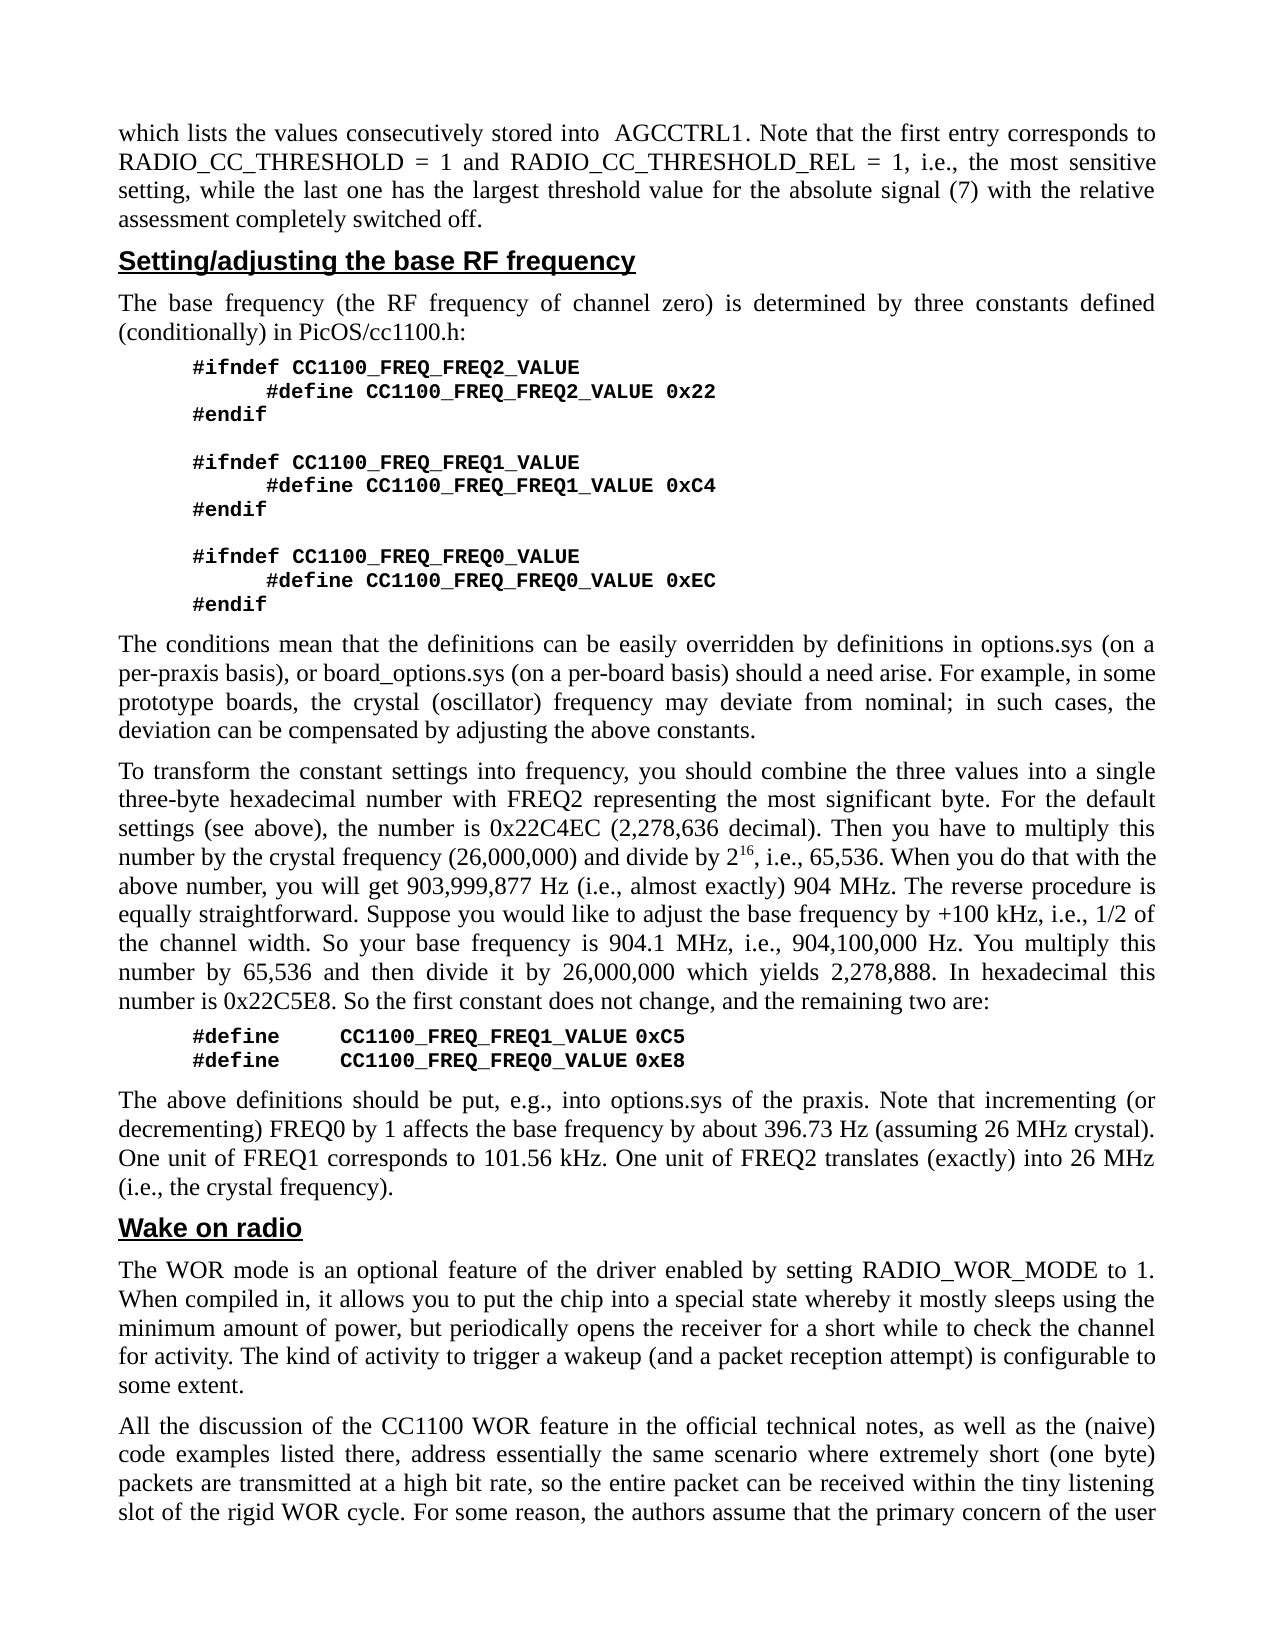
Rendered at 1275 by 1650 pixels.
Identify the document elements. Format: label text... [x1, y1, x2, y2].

text #endif [192, 594, 1157, 617]
text #ifndef CC1100_FREQ_FREQ1_VALUE [192, 452, 1157, 475]
text The above definitions should be put, e.g., into options.sys of the praxis. Note that incrementing (or decrementing) FREQ0 by 1 affects the base frequency by about 396.73 Hz (assuming 26 MHz crystal). One unit of FREQ1 corresponds to 101.56 kHz. One unit of FREQ2 translates (exactly) into 26 MHz (i.e., the crystal frequency). [118, 1085, 1157, 1200]
text #define CC1100_FREQ_FREQ0_VALUE 0xE8 [192, 1050, 1157, 1074]
text #ifndef CC1100_FREQ_FREQ0_VALUE [192, 546, 1157, 570]
text which lists the values consecutively stored into AGCCTRL1. Note that the first entry corresponds to RADIO_CC_THRESHOLD = 1 and RADIO_CC_THRESHOLD_REL = 1, i.e., the most sensitive setting, while the last one has the largest threshold value for the absolute signal (7) with the relative assessment completely switched off. [118, 118, 1157, 233]
subtitle Setting/adjusting the base RF frequency [118, 245, 1157, 276]
text #define CC1100_FREQ_FREQ2_VALUE 0x22 [192, 381, 1157, 404]
text #endif [192, 499, 1157, 523]
text #define CC1100_FREQ_FREQ1_VALUE 0xC4 [192, 475, 1157, 499]
text The base frequency (the RF frequency of channel zero) is determined by three constants defined (conditionally) in PicOS/cc1100.h: [118, 288, 1157, 345]
text #define CC1100_FREQ_FREQ1_VALUE 0xC5 [192, 1026, 1157, 1050]
text The conditions mean that the definitions can be easily overridden by definitions in options.sys (on a per-praxis basis), or board_options.sys (on a per-board basis) should a need arise. For example, in some prototype boards, the crystal (oscillator) frequency may deviate from nominal; in such cases, the deviation can be compensated by adjusting the above constants. [118, 629, 1157, 744]
subtitle Wake on radio [118, 1212, 1157, 1243]
text #ifndef CC1100_FREQ_FREQ2_VALUE [192, 357, 1157, 381]
text To transform the constant settings into frequency, you should combine the three values into a single three-byte hexadecimal number with FREQ2 representing the most significant byte. For the default settings (see above), the number is 0x22C4EC (2,278,636 decimal). Then you have to multiply this number by the crystal frequency (26,000,000) and divide by 216, i.e., 65,536. When you do that with the above number, you will get 903,999,877 Hz (i.e., almost exactly) 904 MHz. The reverse procedure is equally straightforward. Suppose you would like to adjust the base frequency by +100 kHz, i.e., 1/2 of the channel width. So your base frequency is 904.1 MHz, i.e., 904,100,000 Hz. You multiply this number by 65,536 and then divide it by 26,000,000 which yields 2,278,888. In hexadecimal this number is 0x22C5E8. So the first constant does not change, and the remaining two are: [118, 756, 1157, 1014]
text The WOR mode is an optional feature of the driver enabled by setting RADIO_WOR_MODE to 1. When compiled in, it allows you to put the chip into a special state whereby it mostly sleeps using the minimum amount of power, but periodically opens the receiver for a short while to check the channel for activity. The kind of activity to trigger a wakeup (and a packet reception attempt) is configurable to some extent. [118, 1255, 1157, 1399]
text #endif [192, 404, 1157, 428]
text All the discussion of the CC1100 WOR feature in the official technical notes, as well as the (naive) code examples listed there, address essentially the same scenario where extremely short (one byte) packets are transmitted at a high bit rate, so the entire packet can be received within the tiny listening slot of the rigid WOR cycle. For some reason, the authors assume that the primary concern of the user [118, 1411, 1157, 1526]
text #define CC1100_FREQ_FREQ0_VALUE 0xEC [192, 570, 1157, 594]
